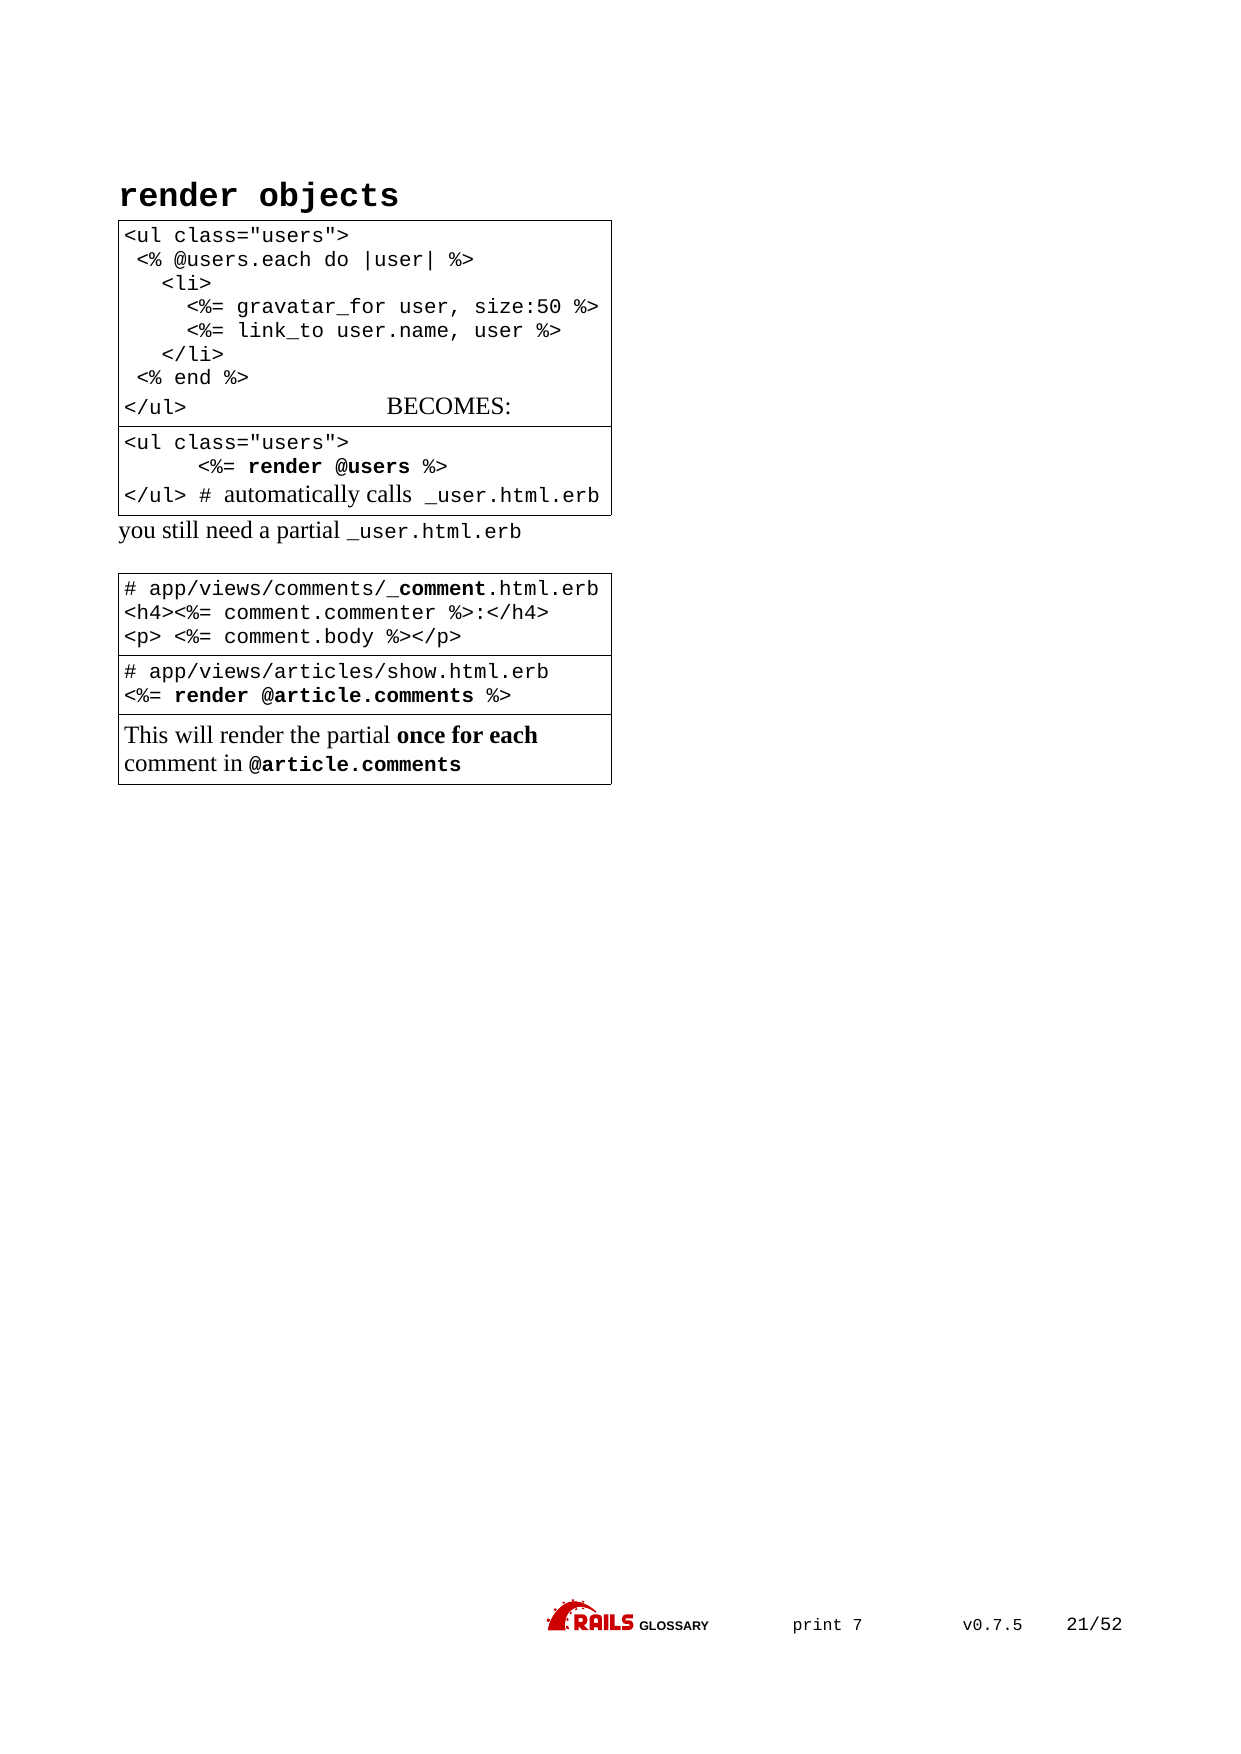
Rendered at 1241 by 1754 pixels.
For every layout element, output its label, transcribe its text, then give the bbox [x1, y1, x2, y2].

table_cell This will render the partial once for each comment in @article.comments [119, 715, 611, 784]
subtitle render objects [118, 178, 611, 217]
table_header <ul class="users"> <% @users.each do |user| %> <li> <%= gravatar_for user, size:50 %> <%= link_to user.name, user %> </li> <% end %> </ul> BECOMES: [119, 221, 611, 426]
table_cell # app/views/articles/show.html.erb <%= render @article.comments %> [119, 656, 611, 714]
table_header # app/views/comments/_comment.html.erb <h4><%= comment.commenter %>:</h4> <p> <%= comment.body %></p> [119, 574, 611, 655]
table_cell <ul class="users"> <%= render @users %> </ul> # automatically calls _user.html.erb [119, 427, 611, 514]
text you still need a partial _user.html.erb [118, 516, 611, 544]
